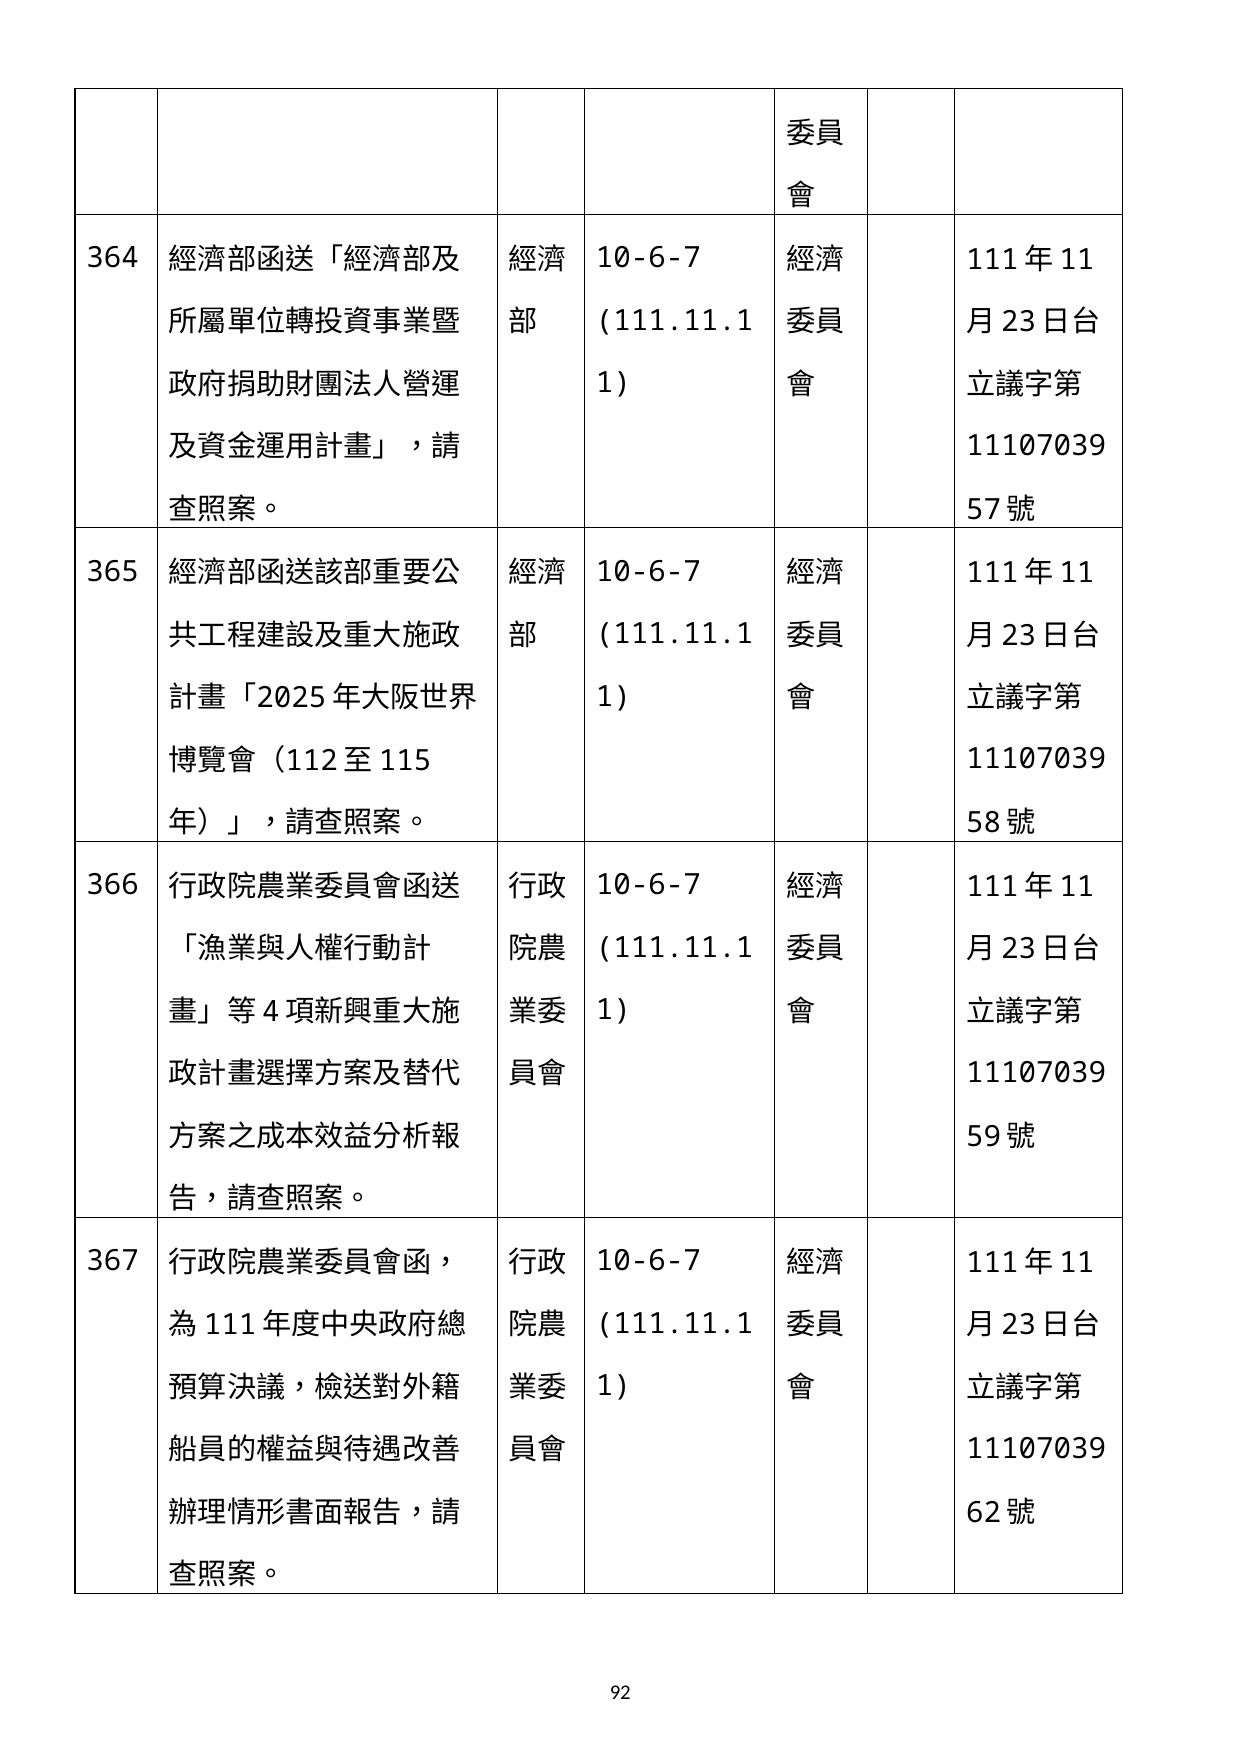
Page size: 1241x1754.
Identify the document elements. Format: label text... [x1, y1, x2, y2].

table_cell [868, 842, 954, 1217]
table_cell [158, 89, 497, 214]
table_cell 10-6-7 (111.11.11) [585, 528, 774, 841]
table_cell 111年11月23日台立議字第1110703962號 [955, 1218, 1122, 1593]
table_cell 經濟部函送「經濟部及所屬單位轉投資事業暨政府捐助財團法人營運及資金運用計畫」，請查照案。 [158, 215, 497, 527]
table_cell 367 [76, 1218, 157, 1593]
table_cell [868, 215, 954, 527]
table_cell 365 [76, 528, 157, 841]
table_cell 111年11月23日台立議字第1110703959號 [955, 842, 1122, 1217]
table_cell 經濟委員會 [775, 528, 867, 841]
table_cell [868, 528, 954, 841]
table_cell 經濟委員會 [775, 215, 867, 527]
table_cell 10-6-7 (111.11.11) [585, 1218, 774, 1593]
table_cell 行政院農業委員會函送「漁業與人權行動計畫」等4項新興重大施政計畫選擇方案及替代方案之成本效益分析報告，請查照案。 [158, 842, 497, 1217]
table_cell 經濟委員會 [775, 842, 867, 1217]
table_cell 364 [76, 215, 157, 527]
table_cell 經濟委員會 [775, 1218, 867, 1593]
table_cell 10-6-7 (111.11.11) [585, 215, 774, 527]
table_cell 經濟部 [498, 215, 584, 527]
table_cell 行政院農業委員會 [498, 1218, 584, 1593]
table_cell 10-6-7 (111.11.11) [585, 842, 774, 1217]
table_cell 委員會 [775, 89, 867, 214]
table_cell [868, 1218, 954, 1593]
table_cell 111年11月23日台立議字第1110703958號 [955, 528, 1122, 841]
table_cell 經濟部函送該部重要公共工程建設及重大施政計畫「2025年大阪世界博覽會（112至115年）」，請查照案。 [158, 528, 497, 841]
table_cell [585, 89, 774, 214]
table_cell [955, 89, 1122, 214]
table_cell 111年11月23日台立議字第1110703957號 [955, 215, 1122, 527]
table_cell 經濟部 [498, 528, 584, 841]
table_cell [498, 89, 584, 214]
table_cell 行政院農業委員會 [498, 842, 584, 1217]
table_cell 行政院農業委員會函，為111年度中央政府總預算決議，檢送對外籍船員的權益與待遇改善辦理情形書面報告，請查照案。 [158, 1218, 497, 1593]
table_cell [76, 89, 157, 214]
table_cell [868, 89, 954, 214]
table_cell 366 [76, 842, 157, 1217]
